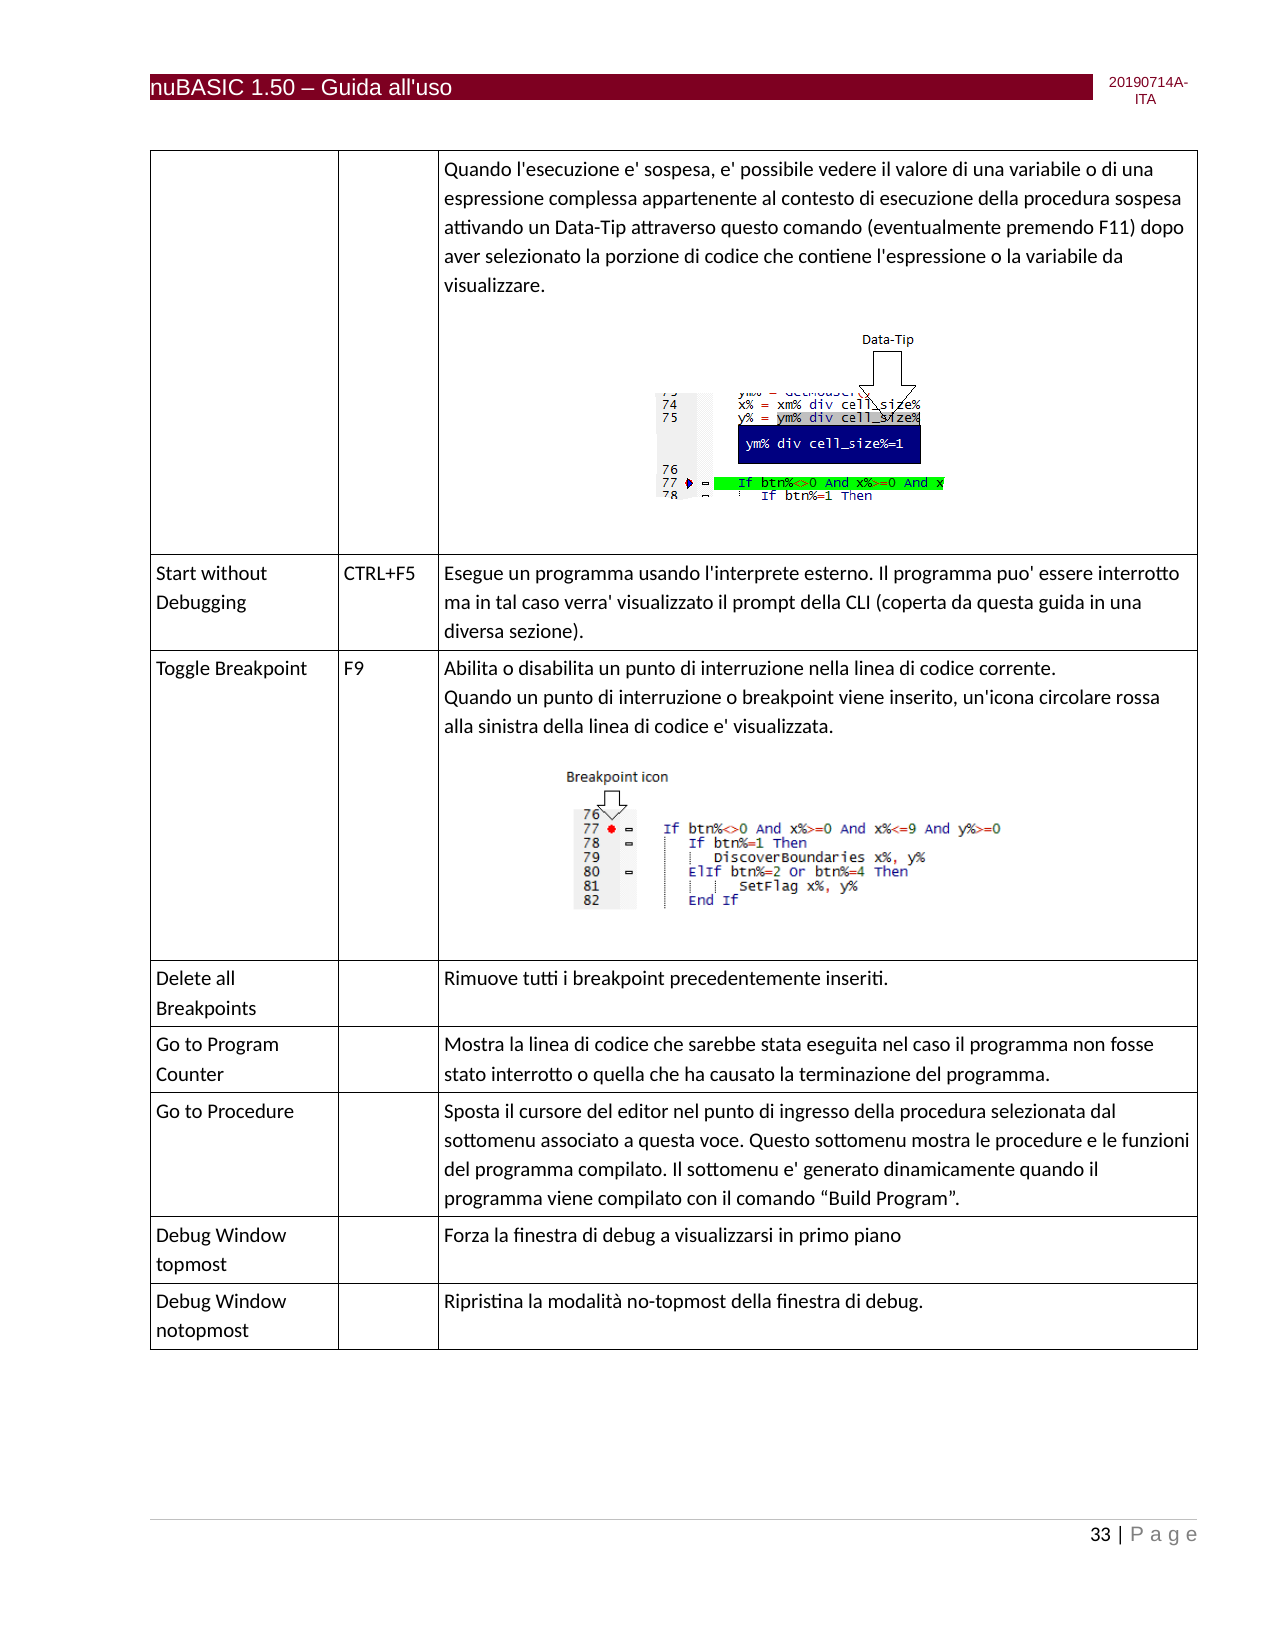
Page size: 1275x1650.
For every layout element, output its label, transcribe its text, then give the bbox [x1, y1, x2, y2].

table_cell Mostra la linea di codice che sarebbe stata eseguita nel caso il programma non fosse stato interrotto o quella che ha causato la terminazione del programma. [439, 1027, 1197, 1092]
table_cell [339, 1284, 438, 1349]
table_cell Ripristina la modalità no-topmost della finestra di debug. [439, 1284, 1197, 1349]
table_cell [339, 1027, 438, 1092]
table_cell Forza la finestra di debug a visualizzarsi in primo piano [439, 1217, 1197, 1283]
table_cell [339, 961, 438, 1026]
table_cell Esegue un programma usando l'interprete esterno. Il programma puo' essere interrotto ma in tal caso verra' visualizzato il prompt della CLI (coperta da questa guida in una diversa sezione). [439, 555, 1197, 649]
table_cell Quando l'esecuzione e' sospesa, e' possibile vedere il valore di una variabile o di una espressione complessa appartenente al contesto di esecuzione della procedura sospesa attivando un Data-Tip attraverso questo comando (eventualmente premendo F11) dopo aver selezionato la porzione di codice che contiene l'espressione o la variabile da visualizzare. [439, 151, 1197, 554]
table_cell [151, 151, 338, 554]
table_cell Rimuove tutti i breakpoint precedentemente inseriti. [439, 961, 1197, 1026]
table_cell Start without Debugging [151, 555, 338, 649]
table_cell Debug Window notopmost [151, 1284, 338, 1349]
table_cell CTRL+F5 [339, 555, 438, 649]
table_cell Toggle Breakpoint [151, 651, 338, 960]
table_cell Abilita o disabilita un punto di interruzione nella linea di codice corrente. Quando un punto di interruzione o breakpoint viene inserito, un'icona circolare rossa alla sinistra della linea di codice e' visualizzata. [439, 651, 1197, 960]
table_cell Go to Program Counter [151, 1027, 338, 1092]
table_cell F9 [339, 651, 438, 960]
table_cell Sposta il cursore del editor nel punto di ingresso della procedura selezionata dal sottomenu associato a questa voce. Questo sottomenu mostra le procedure e le funzioni del programma compilato. Il sottomenu e' generato dinamicamente quando il programma viene compilato con il comando “Build Program”. [439, 1093, 1197, 1216]
table_cell Go to Procedure [151, 1093, 338, 1216]
table_cell [339, 1217, 438, 1283]
table_cell Delete all Breakpoints [151, 961, 338, 1026]
table_cell Debug Window topmost [151, 1217, 338, 1283]
table_cell [339, 1093, 438, 1216]
table_cell [339, 151, 438, 554]
